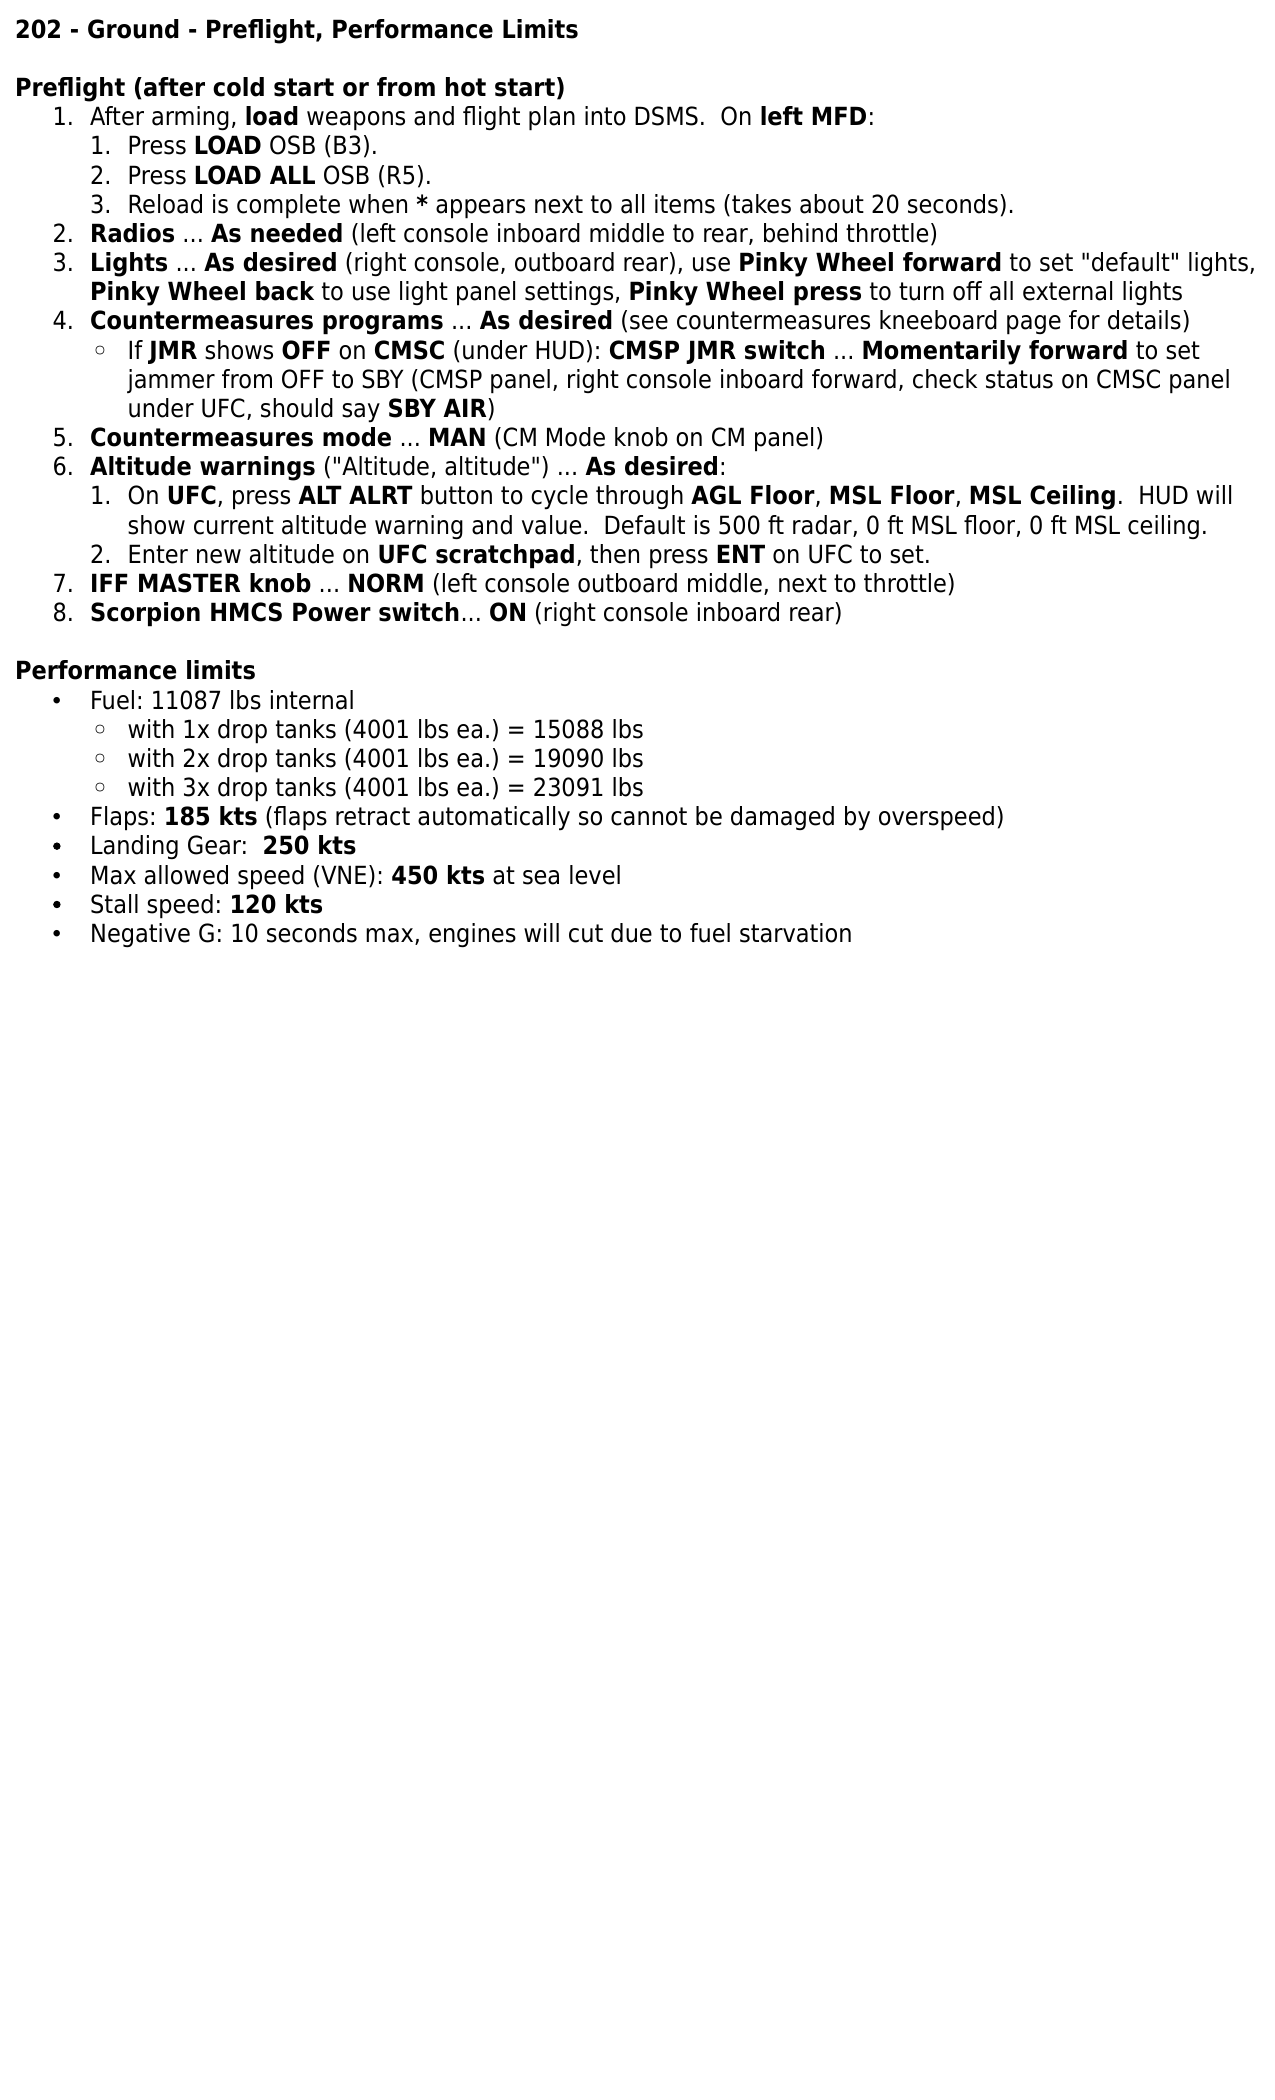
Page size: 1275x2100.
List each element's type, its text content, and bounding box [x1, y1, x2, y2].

list Negative G: 10 seconds max, engines will cut due to fuel starvation [52, 919, 1260, 948]
list Countermeasures mode ... MAN (CM Mode knob on CM panel) [52, 423, 1260, 452]
text 202 - Ground - Preflight, Performance Limits [15, 15, 1260, 44]
list Lights ... As desired (right console, outboard rear), use Pinky Wheel forward to set "default" lights, Pinky Wheel back to use light panel settings, Pinky Wheel press to turn off all external lights [52, 248, 1260, 307]
list Radios ... As needed (left console inboard middle to rear, behind throttle) [52, 219, 1260, 248]
list with 1x drop tanks (4001 lbs ea.) = 15088 lbs [90, 715, 1260, 744]
list Press LOAD OSB (B3). [90, 132, 1260, 161]
list On UFC, press ALT ALRT button to cycle through AGL Floor, MSL Floor, MSL Ceiling. HUD will show current altitude warning and value. Default is 500 ft radar, 0 ft MSL floor, 0 ft MSL ceiling. [90, 482, 1260, 540]
list Fuel: 11087 lbs internal [52, 686, 1260, 715]
list Reload is complete when * appears next to all items (takes about 20 seconds). [90, 190, 1260, 219]
list Max allowed speed (VNE): 450 kts at sea level [52, 861, 1260, 890]
list Enter new altitude on UFC scratchpad, then press ENT on UFC to set. [90, 540, 1260, 569]
list Landing Gear: 250 kts [52, 832, 1260, 861]
list with 3x drop tanks (4001 lbs ea.) = 23091 lbs [90, 773, 1260, 802]
list with 2x drop tanks (4001 lbs ea.) = 19090 lbs [90, 744, 1260, 773]
list Altitude warnings ("Altitude, altitude") ... As desired: [52, 452, 1260, 482]
text Preflight (after cold start or from hot start) [15, 73, 1260, 102]
list After arming, load weapons and flight plan into DSMS. On left MFD: [52, 102, 1260, 132]
list IFF MASTER knob ... NORM (left console outboard middle, next to throttle) [52, 569, 1260, 598]
text Performance limits [15, 657, 1260, 686]
list Flaps: 185 kts (flaps retract automatically so cannot be damaged by overspeed) [52, 802, 1260, 832]
list If JMR shows OFF on CMSC (under HUD): CMSP JMR switch ... Momentarily forward to set jammer from OFF to SBY (CMSP panel, right console inboard forward, check status on CMSC panel under UFC, should say SBY AIR) [90, 336, 1260, 423]
list Press LOAD ALL OSB (R5). [90, 161, 1260, 190]
list Countermeasures programs ... As desired (see countermeasures kneeboard page for details) [52, 307, 1260, 336]
list Stall speed: 120 kts [52, 890, 1260, 919]
list Scorpion HMCS Power switch... ON (right console inboard rear) [52, 598, 1260, 627]
